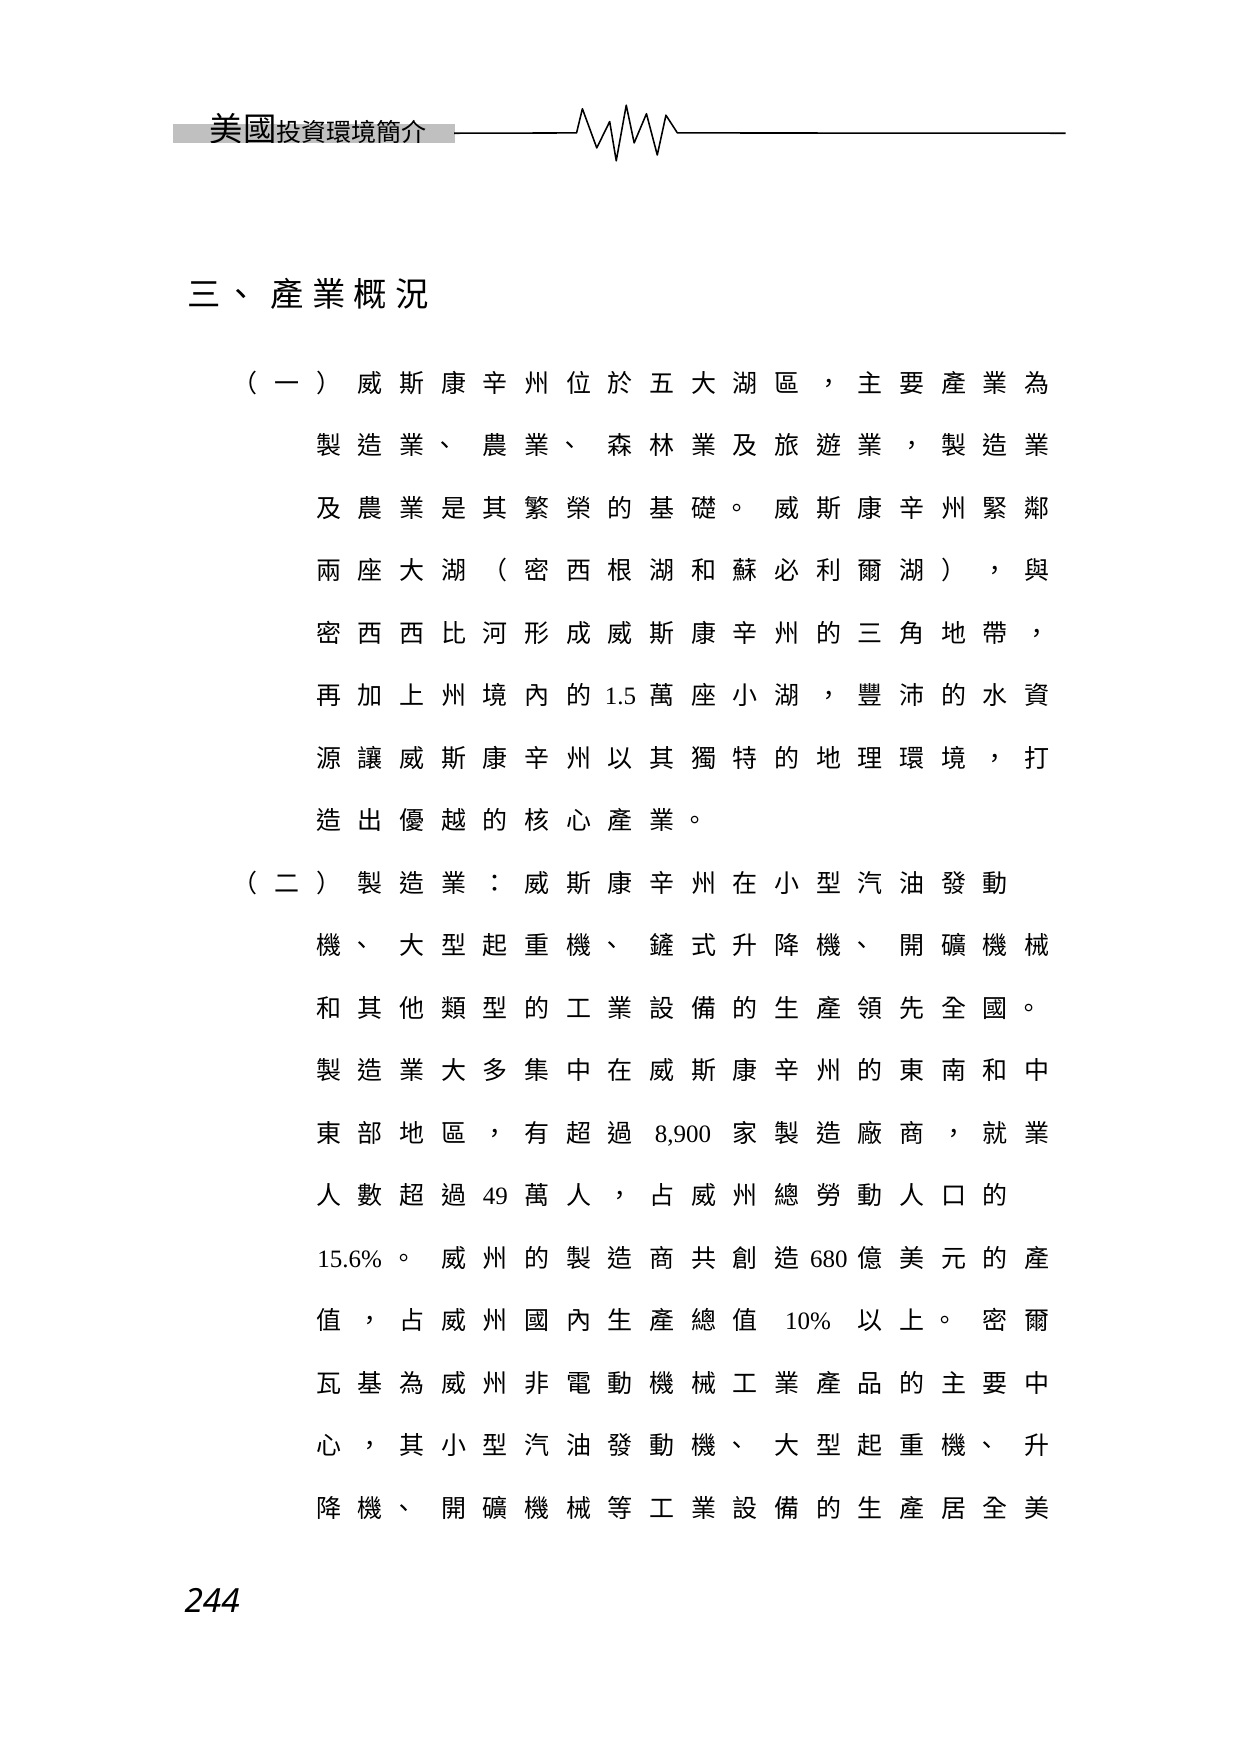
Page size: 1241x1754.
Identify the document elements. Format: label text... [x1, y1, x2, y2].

text 三、產業概況 [183, 250, 1058, 313]
text （一）威斯康辛州位於五大湖區，主要產業為製造業、農業、森林業及旅遊業，製造業及農業是其繁榮的基礎。威斯康辛州緊鄰兩座大湖（密西根湖和蘇必利爾湖），與密西西比河形成威斯康辛州的三角地帶，再加上州境內的1.5萬座小湖，豐沛的水資源讓威斯康辛州以其獨特的地理環境，打造出優越的核心產業。 [207, 339, 1058, 839]
text （二）製造業：威斯康辛州在小型汽油發動機、大型起重機、鏟式升降機、開礦機械和其他類型的工業設備的生產領先全國。製造業大多集中在威斯康辛州的東南和中東部地區，有超過8,900家製造廠商，就業人數超過49萬人，占威州總勞動人口的15.6%。威州的製造商共創造680億美元的產值，占威州國內生產總值10%以上。密爾瓦基為威州非電動機械工業產品的主要中心，其小型汽油發動機、大型起重機、升降機、開礦機械等工業設備的生產居全美 [207, 839, 1058, 1527]
